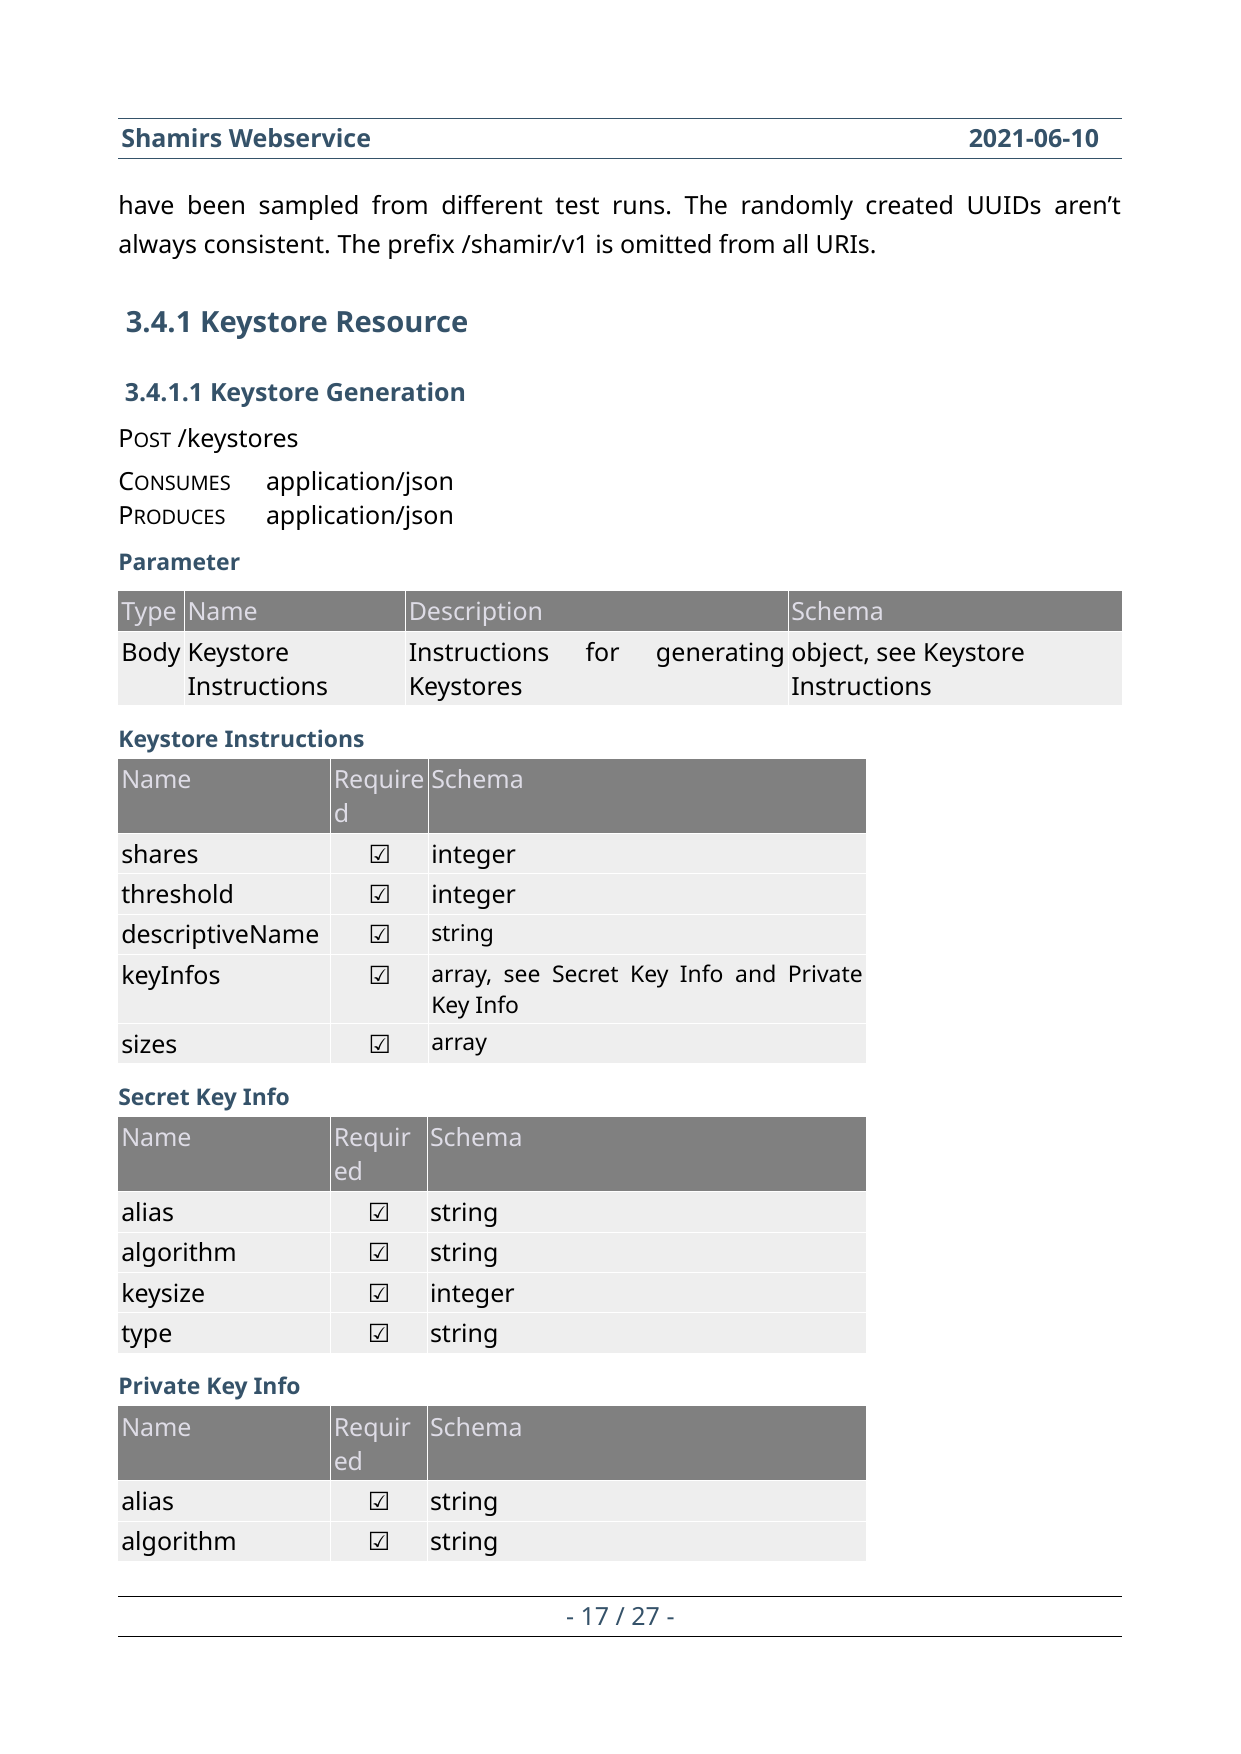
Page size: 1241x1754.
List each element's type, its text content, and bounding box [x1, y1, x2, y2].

table_cell string [428, 1313, 866, 1353]
table_header Type [118, 591, 184, 631]
table_cell ☑ [331, 1481, 427, 1521]
text Private Key Info [118, 1370, 1122, 1402]
table_cell Body [118, 632, 184, 705]
table_header Required [331, 759, 428, 833]
table_cell shares [118, 834, 330, 873]
text Secret Key Info [118, 1081, 1122, 1112]
table_header Description [406, 591, 788, 631]
text Parameter [118, 546, 1122, 577]
table_header Required [331, 1117, 427, 1191]
table_header Schema [428, 1117, 866, 1191]
text Keystore Instructions [118, 723, 1122, 754]
table_header Schema [429, 759, 866, 833]
table_cell threshold [118, 874, 330, 914]
table_cell algorithm [118, 1233, 330, 1272]
table_header Name [118, 759, 330, 833]
table_header Name [118, 1406, 330, 1480]
table_cell Keystore Instructions [185, 632, 405, 705]
table_cell integer [428, 1273, 866, 1312]
text Produces application/json [118, 498, 1122, 532]
table_cell type [118, 1313, 330, 1353]
table_cell integer [429, 834, 866, 873]
table_cell sizes [118, 1024, 330, 1063]
table_header Name [185, 591, 405, 631]
table_cell ☑ [331, 1233, 427, 1272]
table_cell ☑ [331, 1192, 427, 1231]
table_cell alias [118, 1481, 330, 1521]
table_cell array [429, 1024, 866, 1063]
subtitle Keystore Generation [118, 374, 1122, 408]
table_cell alias [118, 1192, 330, 1231]
table_cell string [428, 1522, 866, 1561]
table_cell ☑ [331, 1024, 428, 1063]
table_cell ☑ [331, 915, 428, 954]
table_cell keysize [118, 1273, 330, 1312]
table_cell ☑ [331, 874, 428, 914]
table_cell ☑ [331, 834, 428, 873]
table_cell ☑ [331, 955, 428, 1023]
table_header Schema [428, 1406, 866, 1480]
table_cell object, see Keystore Instructions [789, 632, 1122, 705]
text Post /keystores [118, 421, 1122, 455]
table_cell string [428, 1233, 866, 1272]
table_cell string [429, 915, 866, 954]
table_header Name [118, 1117, 330, 1191]
table_cell ☑ [331, 1313, 427, 1353]
table_cell integer [429, 874, 866, 914]
table_cell ☑ [331, 1273, 427, 1312]
table_cell ☑ [331, 1522, 427, 1561]
table_cell algorithm [118, 1522, 330, 1561]
table_header Required [331, 1406, 427, 1480]
table_cell string [428, 1192, 866, 1231]
table_header Schema [789, 591, 1122, 631]
table_cell descriptiveName [118, 915, 330, 954]
table_cell array, see Secret Key Info and Private Key Info [429, 955, 866, 1023]
table_cell string [428, 1481, 866, 1521]
table_cell keyInfos [118, 955, 330, 1023]
table_cell Instructions for generating Keystores [406, 632, 788, 705]
text Consumes application/json [118, 464, 1122, 498]
subtitle Keystore Resource [118, 301, 1122, 341]
text have been sampled from different test runs. The randomly created UUIDs aren’t always consistent. The prefix /shamir/v1 is omitted from all URIs. [118, 188, 1122, 261]
